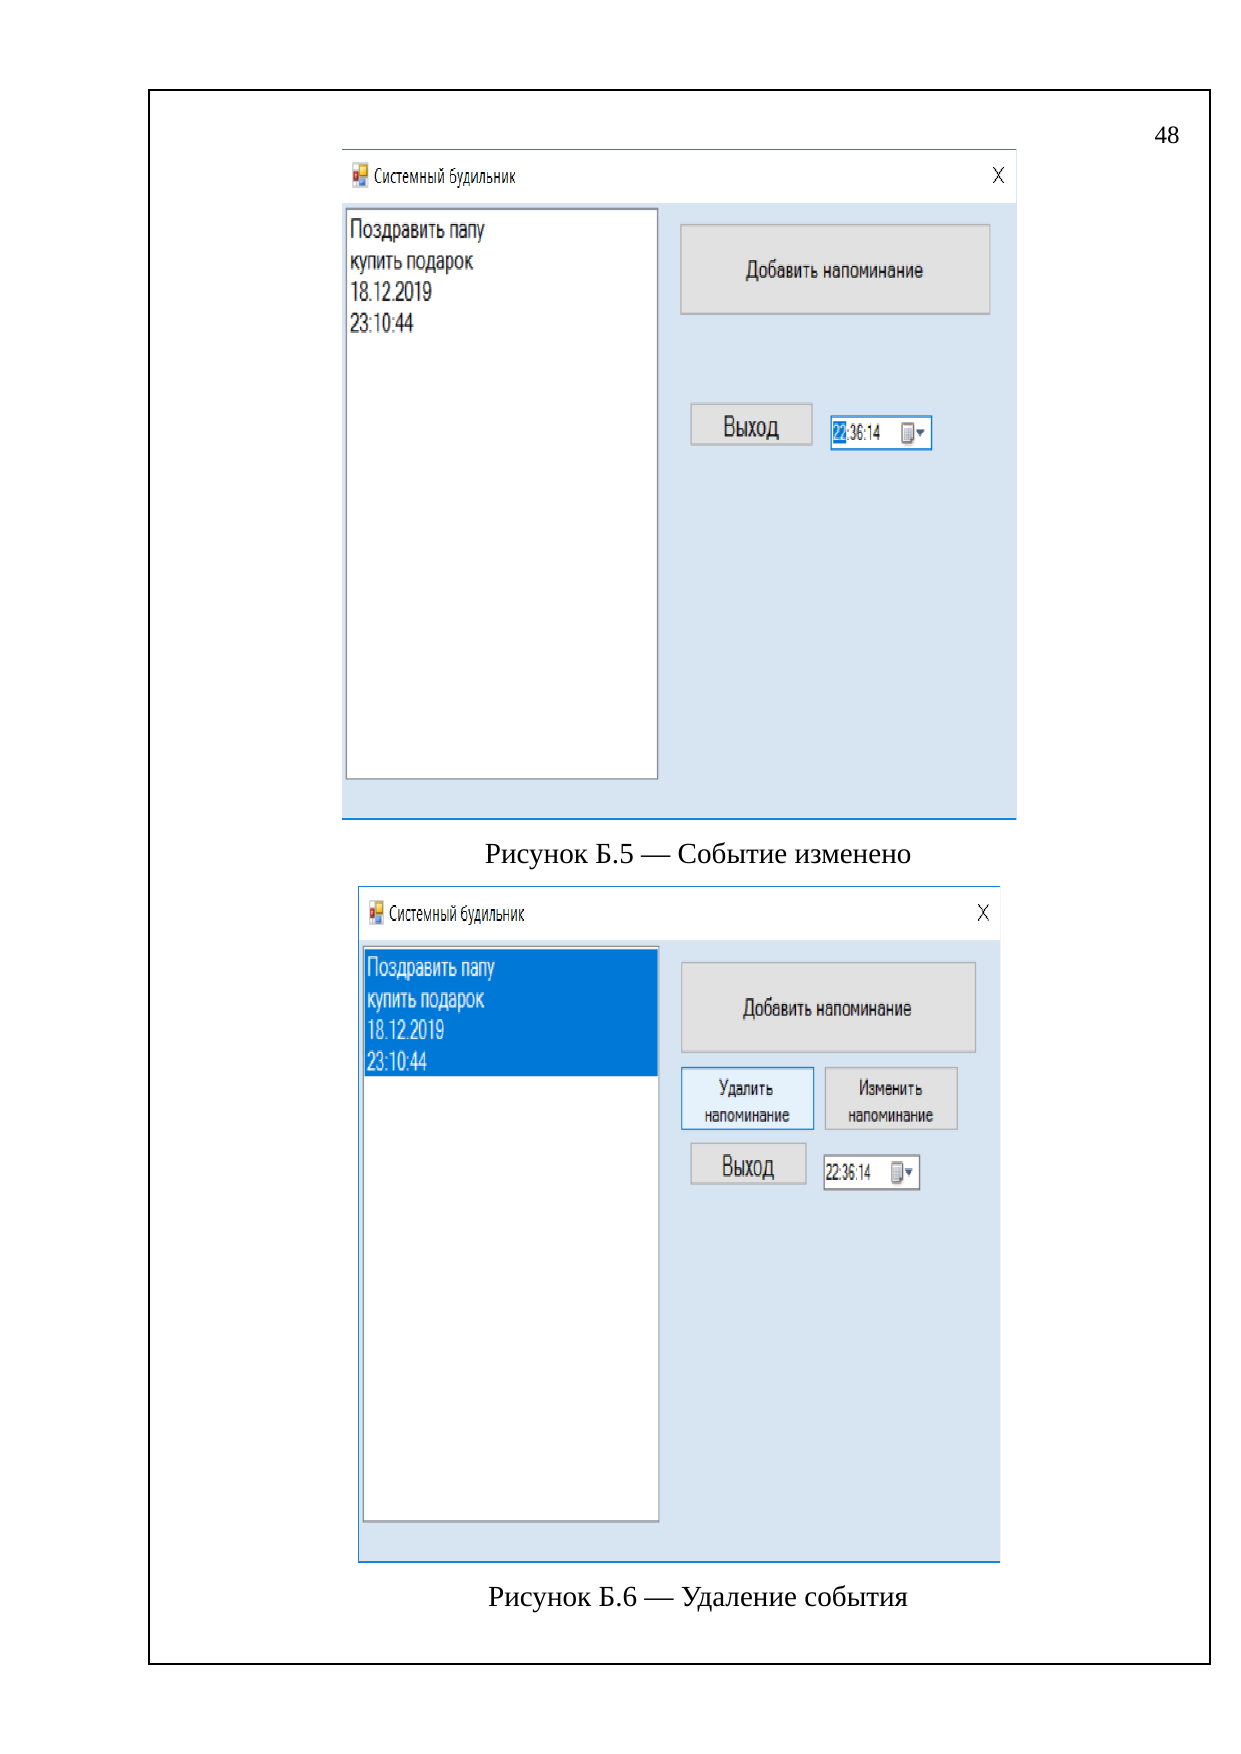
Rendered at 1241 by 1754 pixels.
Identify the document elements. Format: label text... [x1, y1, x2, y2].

text Рисунок Б.5 — Событие изменено [242, 820, 1099, 870]
picture [358, 886, 1001, 1563]
text Рисунок Б.6 — Удаление события [242, 1563, 1099, 1613]
picture [342, 149, 1017, 820]
